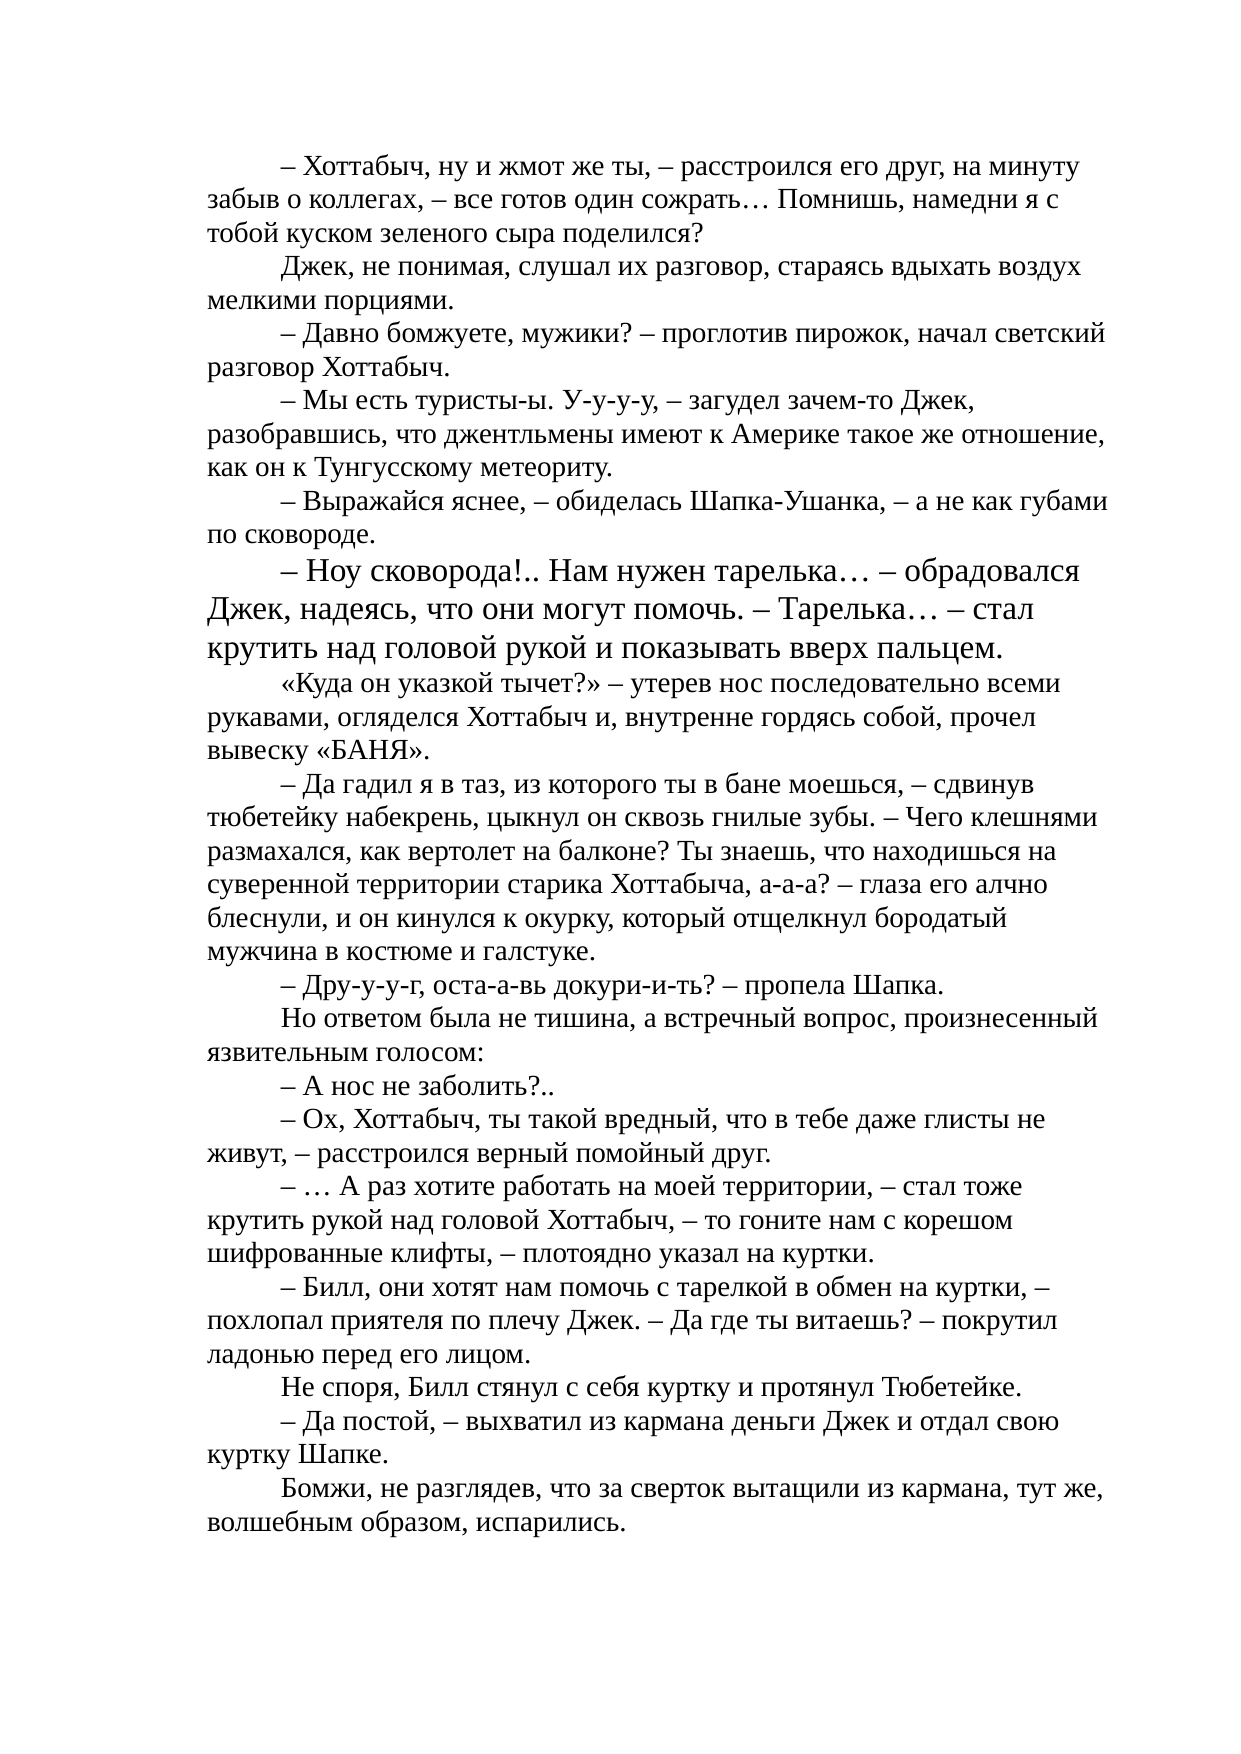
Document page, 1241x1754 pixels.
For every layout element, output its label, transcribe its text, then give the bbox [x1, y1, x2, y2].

text – Хоттабыч, ну и жмот же ты, – расстроился его друг, на минуту забыв о коллегах, – все готов один сожрать… Помнишь, намедни я с тобой куском зеленого сыра поделился? [207, 148, 1122, 248]
text – Ноу сковорода!.. Нам нужен тарелька… – обрадовался Джек, надеясь, что они могут помочь. – Тарелька… – стал крутить над головой рукой и показывать вверх пальцем. [207, 550, 1122, 665]
text – Ох, Хоттабыч, ты такой вредный, что в тебе даже глисты не живут, – расстроился верный помойный друг. [207, 1101, 1122, 1168]
text – Дру-у-у-г, оста-а-вь докури-и-ть? – пропела Шапка. [207, 967, 1122, 1001]
text – Да гадил я в таз, из которого ты в бане моешься, – сдвинув тюбетейку набекрень, цыкнул он сквозь гнилые зубы. – Чего клешнями размахался, как вертолет на балконе? Ты знаешь, что находишься на суверенной территории старика Хоттабыча, а-а-а? – глаза его алчно блеснули, и он кинулся к окурку, который отщелкнул бородатый мужчина в костюме и галстуке. [207, 766, 1122, 967]
text – Выражайся яснее, – обиделась Шапка-Ушанка, – а не как губами по сковороде. [207, 483, 1122, 550]
text – … А раз хотите работать на моей территории, – стал тоже крутить рукой над головой Хоттабыч, – то гоните нам с корешом шифрованные клифты, – плотоядно указал на куртки. [207, 1168, 1122, 1269]
text – Билл, они хотят нам помочь с тарелкой в обмен на куртки, – похлопал приятеля по плечу Джек. – Да где ты витаешь? – покрутил ладонью перед его лицом. [207, 1269, 1122, 1369]
text – Да постой, – выхватил из кармана деньги Джек и отдал свою куртку Шапке. [207, 1403, 1122, 1470]
text Но ответом была не тишина, а встречный вопрос, произнесенный язвительным голосом: [207, 1001, 1122, 1068]
text «Куда он указкой тычет?» – утерев нос последовательно всеми рукавами, огляделся Хоттабыч и, внутренне гордясь собой, прочел вывеску «БАНЯ». [207, 665, 1122, 766]
text – А нос не заболить?.. [207, 1068, 1122, 1101]
text Бомжи, не разглядев, что за сверток вытащили из кармана, тут же, волшебным образом, испарились. [207, 1470, 1122, 1537]
text Джек, не понимая, слушал их разговор, стараясь вдыхать воздух мелкими порциями. [207, 248, 1122, 315]
text – Давно бомжуете, мужики? – проглотив пирожок, начал светский разговор Хоттабыч. [207, 315, 1122, 382]
text Не споря, Билл стянул с себя куртку и протянул Тюбетейке. [207, 1369, 1122, 1403]
text – Мы есть туристы-ы. У-у-у-у, – загудел зачем-то Джек, разобравшись, что джентльмены имеют к Америке такое же отношение, как он к Тунгусскому метеориту. [207, 382, 1122, 483]
